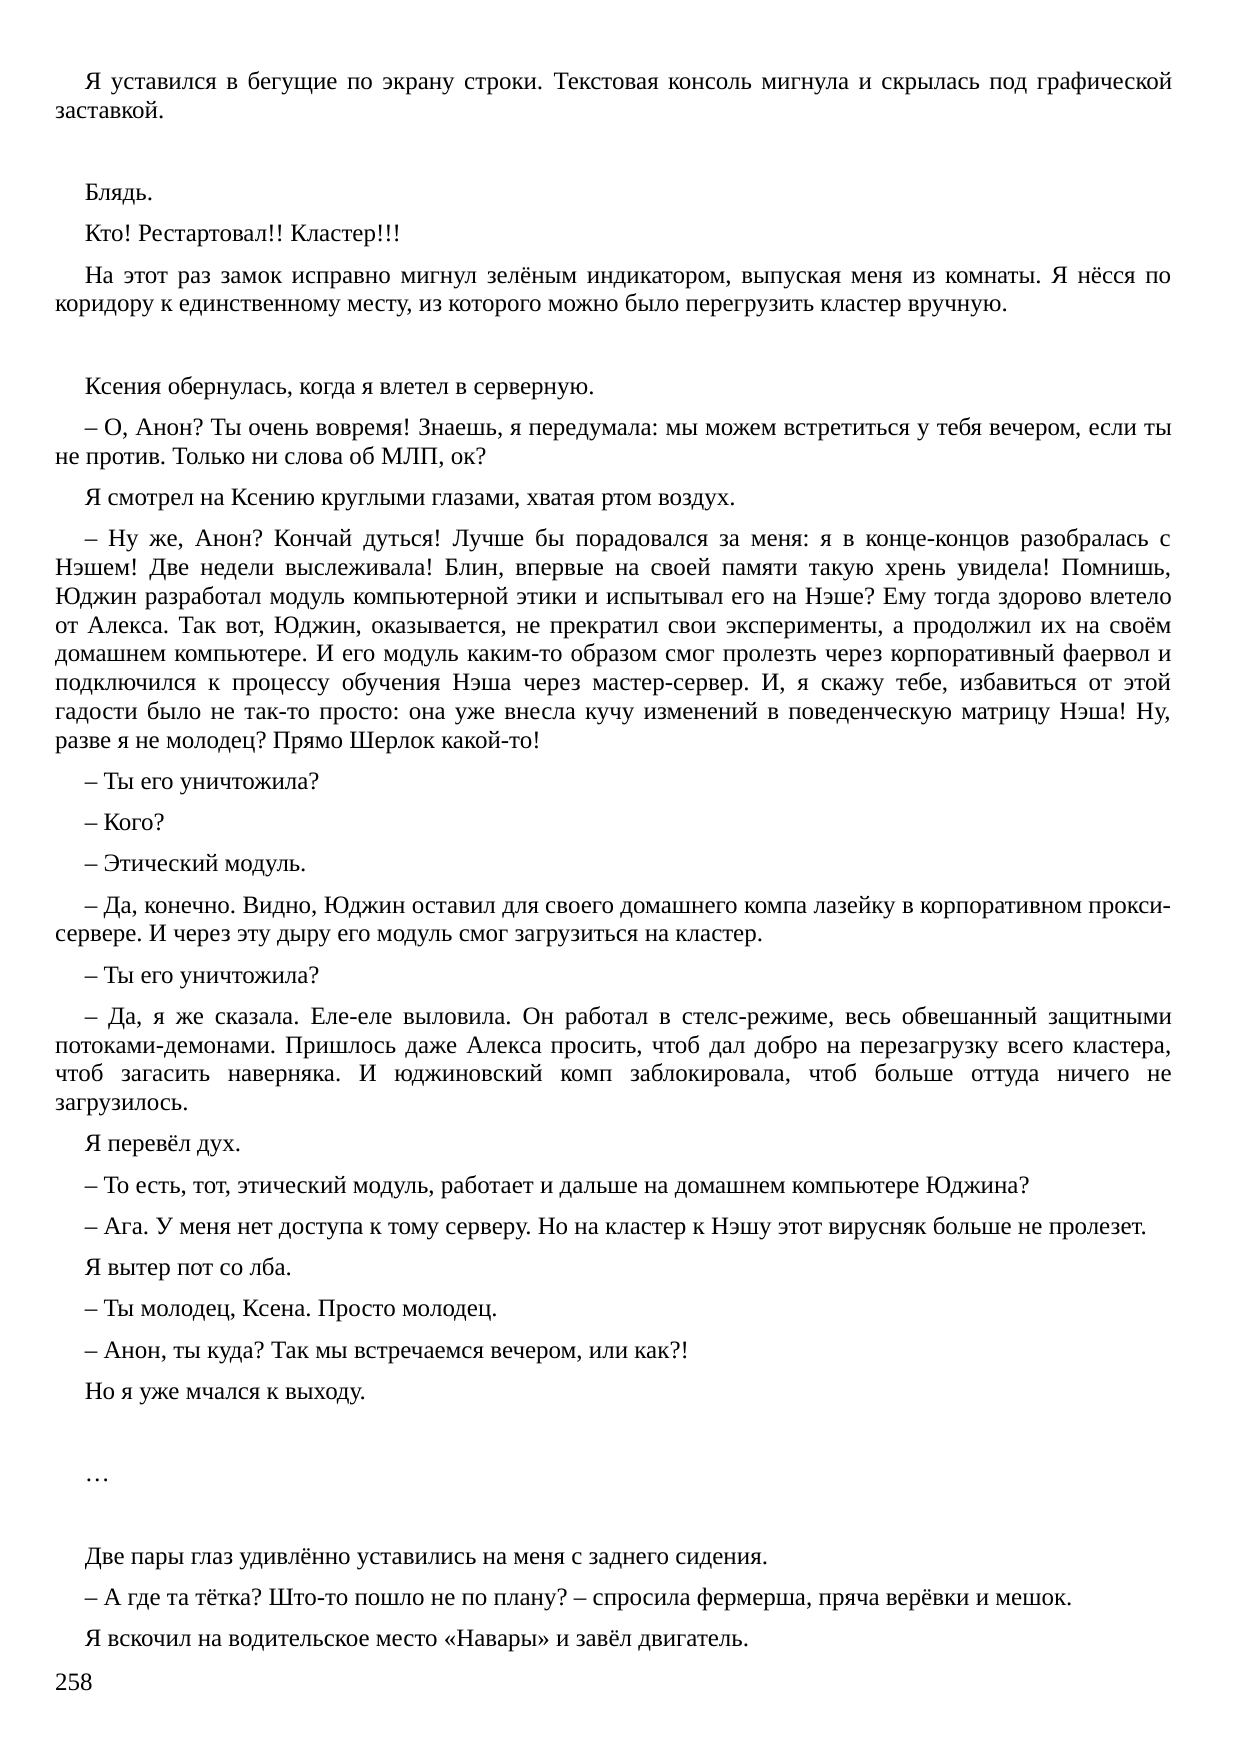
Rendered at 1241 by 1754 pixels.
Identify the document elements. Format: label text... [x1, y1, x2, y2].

text Кто! Рестартовал!! Кластер!!! [55, 218, 1173, 247]
text – О, Анон? Ты очень вовремя! Знаешь, я передумала: мы можем встретиться у тебя вечером, если ты не против. Только ни слова об МЛП, ок? [55, 412, 1173, 470]
text Я перевёл дух. [55, 1128, 1173, 1157]
text – Да, конечно. Видно, Юджин оставил для своего домашнего компа лазейку в корпоративном прокси-сервере. И через эту дыру его модуль смог загрузиться на кластер. [55, 890, 1173, 947]
text Я вскочил на водительское место «Навары» и завёл двигатель. [55, 1623, 1173, 1652]
text Но я уже мчался к выходу. [55, 1376, 1173, 1405]
text Блядь. [55, 177, 1173, 206]
text – Ты его уничтожила? [55, 960, 1173, 988]
text – А где та тётка? Што-то пошло не по плану? – спросила фермерша, пряча верёвки и мешок. [55, 1582, 1173, 1611]
text На этот раз замок исправно мигнул зелёным индикатором, выпуская меня из комнаты. Я нёсся по коридору к единственному месту, из которого можно было перегрузить кластер вручную. [55, 260, 1173, 317]
text Я уставился в бегущие по экрану строки. Текстовая консоль мигнула и скрылась под графической заставкой. [55, 66, 1173, 123]
text – Ты его уничтожила? [55, 766, 1173, 795]
text – Да, я же сказала. Еле-еле выловила. Он работал в стелс-режиме, весь обвешанный защитными потоками-демонами. Пришлось даже Алекса просить, чтоб дал добро на перезагрузку всего кластера, чтоб загасить наверняка. И юджиновский комп заблокировала, чтоб больше оттуда ничего не загрузилось. [55, 1001, 1173, 1116]
text – Анон, ты куда? Так мы встречаемся вечером, или как?! [55, 1335, 1173, 1363]
text – Ты молодец, Ксена. Просто молодец. [55, 1293, 1173, 1322]
text – Этический модуль. [55, 848, 1173, 877]
text Ксения обернулась, когда я влетел в серверную. [55, 371, 1173, 400]
text Две пары глаз удивлённо уставились на меня с заднего сидения. [55, 1541, 1173, 1570]
text – То есть, тот, этический модуль, работает и дальше на домашнем компьютере Юджина? [55, 1170, 1173, 1198]
text … [55, 1458, 1173, 1487]
text – Кого? [55, 807, 1173, 836]
text – Ну же, Анон? Кончай дуться! Лучше бы порадовался за меня: я в конце-концов разобралась с Нэшем! Две недели выслеживала! Блин, впервые на своей памяти такую хрень увидела! Помнишь, Юджин разработал модуль компьютерной этики и испытывал его на Нэше? Ему тогда здорово влетело от Алекса. Так вот, Юджин, оказывается, не прекратил свои эксперименты, а продолжил их на своём домашнем компьютере. И его модуль каким-то образом смог пролезть через корпоративный фаервол и подключился к процессу обучения Нэша через мастер-сервер. И, я скажу тебе, избавиться от этой гадости было не так-то просто: она уже внесла кучу изменений в поведенческую матрицу Нэша! Ну, разве я не молодец? Прямо Шерлок какой-то! [55, 523, 1173, 753]
text Я смотрел на Ксению круглыми глазами, хватая ртом воздух. [55, 482, 1173, 511]
text Я вытер пот со лба. [55, 1252, 1173, 1281]
text – Ага. У меня нет доступа к тому серверу. Но на кластер к Нэшу этот вирусняк больше не пролезет. [55, 1211, 1173, 1240]
